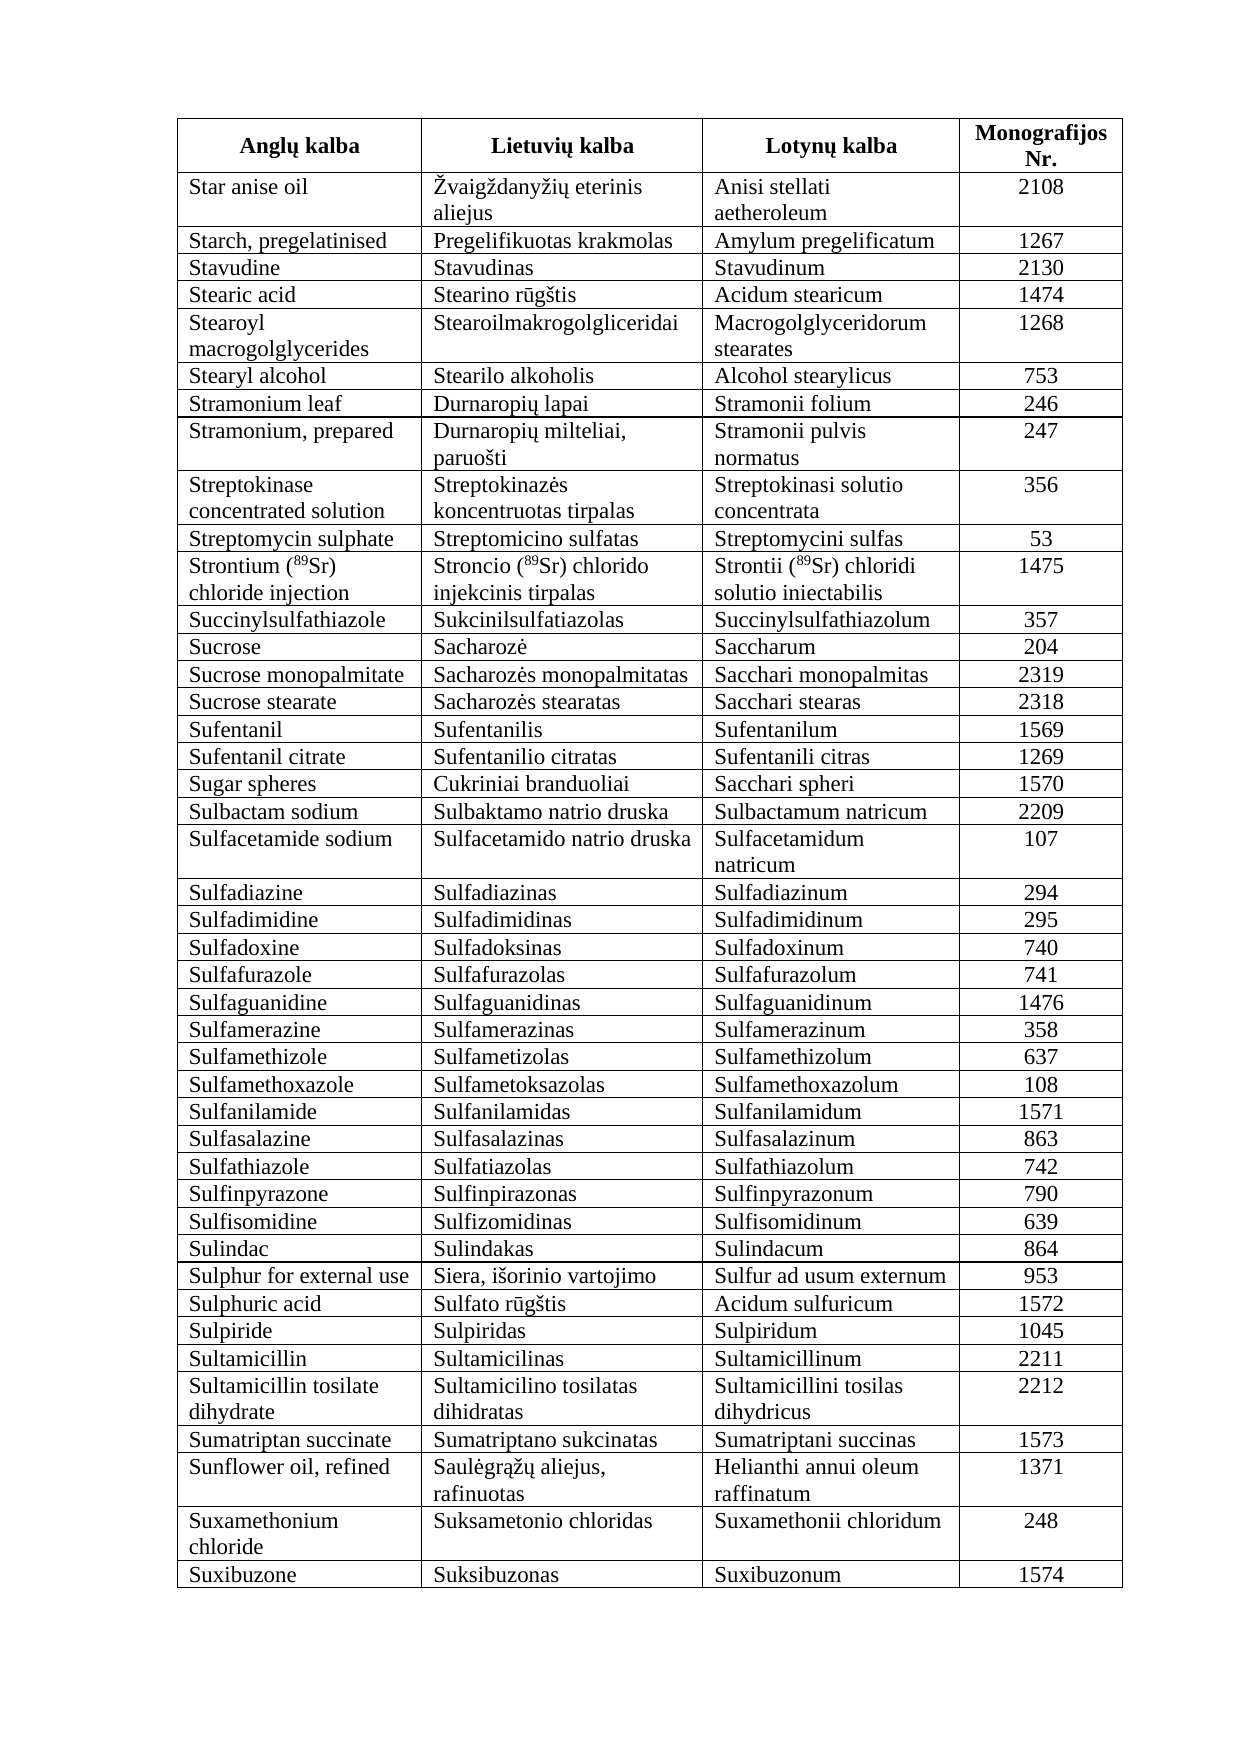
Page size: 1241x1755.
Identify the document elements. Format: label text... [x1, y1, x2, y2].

table_cell Sulfadoksinas [422, 934, 702, 960]
table_cell Suxamethonii chloridum [703, 1507, 959, 1560]
table_cell 753 [960, 363, 1122, 389]
table_cell Sulfasalazinum [703, 1126, 959, 1152]
table_cell Sufentanilum [703, 716, 959, 742]
table_cell 357 [960, 606, 1122, 632]
table_cell 1045 [960, 1317, 1122, 1344]
table_cell Sulfato rūgštis [422, 1290, 702, 1316]
table_cell Sultamicilino tosilatas dihidratas [422, 1372, 702, 1425]
table_cell 248 [960, 1507, 1122, 1560]
table_cell Sucrose [178, 634, 421, 660]
table_cell Sulfametoksazolas [422, 1071, 702, 1097]
table_cell Streptomycin sulphate [178, 525, 421, 551]
table_cell Sufentanilis [422, 716, 702, 742]
table_cell 1476 [960, 989, 1122, 1015]
table_cell Sulfadiazine [178, 879, 421, 905]
table_cell Saulėgrąžų aliejus, rafinuotas [422, 1453, 702, 1506]
table_cell 2130 [960, 254, 1122, 280]
table_cell Sulfadiazinas [422, 879, 702, 905]
table_cell Streptokinase concentrated solution [178, 471, 421, 524]
table_cell Sufentanilio citratas [422, 743, 702, 769]
table_cell Sulfasalazinas [422, 1126, 702, 1152]
table_cell Sulfanilamidas [422, 1098, 702, 1124]
table_cell Sulindacum [703, 1235, 959, 1261]
table_cell Sacharozės stearatas [422, 688, 702, 714]
table_cell Sulfadoxinum [703, 934, 959, 960]
table_cell Sacharozės monopalmitatas [422, 661, 702, 687]
table_cell 204 [960, 634, 1122, 660]
table_cell Pregelifikuotas krakmolas [422, 227, 702, 253]
table_cell Sulfinpyrazone [178, 1180, 421, 1207]
table_header Monografijos Nr. [960, 119, 1122, 172]
table_cell 246 [960, 390, 1122, 416]
table_cell Sulfamethizole [178, 1043, 421, 1070]
table_cell 1569 [960, 716, 1122, 742]
table_cell Stearilo alkoholis [422, 363, 702, 389]
table_cell 1574 [960, 1561, 1122, 1587]
table_cell 741 [960, 961, 1122, 987]
table_cell 53 [960, 525, 1122, 551]
table_cell Sulfaguanidinas [422, 989, 702, 1015]
table_cell Sufentanil citrate [178, 743, 421, 769]
table_cell Saccharum [703, 634, 959, 660]
table_cell Sulfadimidinas [422, 906, 702, 933]
table_cell 2319 [960, 661, 1122, 687]
table_cell Stearoilmakrogolgliceridai [422, 309, 702, 362]
table_cell 2318 [960, 688, 1122, 714]
table_cell Sacharozė [422, 634, 702, 660]
table_cell Stramonii pulvis normatus [703, 418, 959, 470]
table_cell 2209 [960, 798, 1122, 824]
table_cell Stroncio (89Sr) chlorido injekcinis tirpalas [422, 552, 702, 605]
table_cell Alcohol stearylicus [703, 363, 959, 389]
table_cell Suxibuzone [178, 1561, 421, 1587]
table_cell Sulfamerazine [178, 1016, 421, 1042]
table_cell Sufentanili citras [703, 743, 959, 769]
table_cell Sulfanilamidum [703, 1098, 959, 1124]
table_cell Sulfamethizolum [703, 1043, 959, 1070]
table_cell Stearoyl macrogolglycerides [178, 309, 421, 362]
table_cell 1268 [960, 309, 1122, 362]
table_cell Stavudinum [703, 254, 959, 280]
table_cell 1475 [960, 552, 1122, 605]
table_cell Stavudinas [422, 254, 702, 280]
table_cell Sulphur for external use [178, 1263, 421, 1289]
table_cell Starch, pregelatinised [178, 227, 421, 253]
table_cell Durnaropių milteliai, paruošti [422, 418, 702, 470]
table_cell Sulfasalazine [178, 1126, 421, 1152]
table_cell Succinylsulfathiazolum [703, 606, 959, 632]
table_cell Stavudine [178, 254, 421, 280]
table_cell Sulpiridum [703, 1317, 959, 1344]
table_cell Sumatriptani succinas [703, 1426, 959, 1452]
table_cell 1474 [960, 281, 1122, 308]
table_cell Sugar spheres [178, 770, 421, 797]
table_cell Suksametonio chloridas [422, 1507, 702, 1560]
table_cell Sulfafurazolas [422, 961, 702, 987]
table_cell Sulfamethoxazolum [703, 1071, 959, 1097]
table_cell Sumatriptano sukcinatas [422, 1426, 702, 1452]
table_cell 740 [960, 934, 1122, 960]
table_cell Sultamicillinum [703, 1345, 959, 1371]
table_cell Cukriniai branduoliai [422, 770, 702, 797]
table_cell 1572 [960, 1290, 1122, 1316]
table_cell Sulfamethoxazole [178, 1071, 421, 1097]
table_cell Sulfisomidinum [703, 1208, 959, 1234]
table_cell 2108 [960, 173, 1122, 226]
table_cell Sulfamerazinas [422, 1016, 702, 1042]
table_cell Sulfacetamidum natricum [703, 825, 959, 878]
table_cell Sulfadoxine [178, 934, 421, 960]
table_cell Sulfaguanidine [178, 989, 421, 1015]
table_cell Sulfadimidine [178, 906, 421, 933]
table_cell Sulfizomidinas [422, 1208, 702, 1234]
table_cell Stearino rūgštis [422, 281, 702, 308]
table_cell 1573 [960, 1426, 1122, 1452]
table_cell Sulfinpyrazonum [703, 1180, 959, 1207]
table_cell Stramonium, prepared [178, 418, 421, 470]
table_cell Sulfaguanidinum [703, 989, 959, 1015]
table_cell Sulfafurazolum [703, 961, 959, 987]
table_cell Sukcinilsulfatiazolas [422, 606, 702, 632]
table_cell Sunflower oil, refined [178, 1453, 421, 1506]
table_cell 247 [960, 418, 1122, 470]
table_cell Sulfur ad usum externum [703, 1263, 959, 1289]
table_cell Sulindakas [422, 1235, 702, 1261]
table_cell Sultamicillini tosilas dihydricus [703, 1372, 959, 1425]
table_cell 1269 [960, 743, 1122, 769]
table_cell Sacchari spheri [703, 770, 959, 797]
table_cell Sacchari stearas [703, 688, 959, 714]
table_cell 107 [960, 825, 1122, 878]
table_cell 864 [960, 1235, 1122, 1261]
table_cell 1570 [960, 770, 1122, 797]
table_cell Sucrose monopalmitate [178, 661, 421, 687]
table_cell Sucrose stearate [178, 688, 421, 714]
table_cell Sulphuric acid [178, 1290, 421, 1316]
table_cell Sulpiridas [422, 1317, 702, 1344]
table_cell Sulfanilamide [178, 1098, 421, 1124]
table_cell 1267 [960, 227, 1122, 253]
table_cell Streptokinasi solutio concentrata [703, 471, 959, 524]
table_cell Strontium (89Sr) chloride injection [178, 552, 421, 605]
table_cell Suxibuzonum [703, 1561, 959, 1587]
table_cell Amylum pregelificatum [703, 227, 959, 253]
table_cell Sulfafurazole [178, 961, 421, 987]
table_cell Sulfinpirazonas [422, 1180, 702, 1207]
table_cell Durnaropių lapai [422, 390, 702, 416]
table_header Lietuvių kalba [422, 119, 702, 172]
table_cell Succinylsulfathiazole [178, 606, 421, 632]
table_cell 1571 [960, 1098, 1122, 1124]
table_cell Strontii (89Sr) chloridi solutio iniectabilis [703, 552, 959, 605]
table_cell 356 [960, 471, 1122, 524]
table_cell Sulfatiazolas [422, 1153, 702, 1179]
table_cell Streptokinazės koncentruotas tirpalas [422, 471, 702, 524]
table_cell Suxamethonium chloride [178, 1507, 421, 1560]
table_cell Sulfathiazole [178, 1153, 421, 1179]
table_cell Sultamicilinas [422, 1345, 702, 1371]
table_cell Sulbactamum natricum [703, 798, 959, 824]
table_cell Stearyl alcohol [178, 363, 421, 389]
table_cell Sulfametizolas [422, 1043, 702, 1070]
table_cell Acidum stearicum [703, 281, 959, 308]
table_cell Sulfadiazinum [703, 879, 959, 905]
table_cell Streptomicino sulfatas [422, 525, 702, 551]
table_cell Sulfamerazinum [703, 1016, 959, 1042]
table_cell 358 [960, 1016, 1122, 1042]
table_cell 2211 [960, 1345, 1122, 1371]
table_cell 639 [960, 1208, 1122, 1234]
table_cell 1371 [960, 1453, 1122, 1506]
table_cell Žvaigždanyžių eterinis aliejus [422, 173, 702, 226]
table_cell Stramonium leaf [178, 390, 421, 416]
table_cell 863 [960, 1126, 1122, 1152]
table_cell Star anise oil [178, 173, 421, 226]
table_cell Acidum sulfuricum [703, 1290, 959, 1316]
table_cell Sulbaktamo natrio druska [422, 798, 702, 824]
table_cell Sulindac [178, 1235, 421, 1261]
table_cell Sultamicillin tosilate dihydrate [178, 1372, 421, 1425]
table_cell Helianthi annui oleum raffinatum [703, 1453, 959, 1506]
table_cell 294 [960, 879, 1122, 905]
table_cell Sulbactam sodium [178, 798, 421, 824]
table_cell 790 [960, 1180, 1122, 1207]
table_cell Sultamicillin [178, 1345, 421, 1371]
table_cell Anisi stellati aetheroleum [703, 173, 959, 226]
table_cell Streptomycini sulfas [703, 525, 959, 551]
table_cell Macrogolglyceridorum stearates [703, 309, 959, 362]
table_cell Sulfisomidine [178, 1208, 421, 1234]
table_cell 2212 [960, 1372, 1122, 1425]
table_cell Sufentanil [178, 716, 421, 742]
table_cell Stramonii folium [703, 390, 959, 416]
table_cell Sulfathiazolum [703, 1153, 959, 1179]
table_cell Sulfadimidinum [703, 906, 959, 933]
table_cell Sulpiride [178, 1317, 421, 1344]
table_cell 108 [960, 1071, 1122, 1097]
table_cell 637 [960, 1043, 1122, 1070]
table_cell Sulfacetamide sodium [178, 825, 421, 878]
table_cell 742 [960, 1153, 1122, 1179]
table_header Lotynų kalba [703, 119, 959, 172]
table_cell Suksibuzonas [422, 1561, 702, 1587]
table_cell Sulfacetamido natrio druska [422, 825, 702, 878]
table_cell Stearic acid [178, 281, 421, 308]
table_cell Sumatriptan succinate [178, 1426, 421, 1452]
table_header Anglų kalba [178, 119, 421, 172]
table_cell Sacchari monopalmitas [703, 661, 959, 687]
table_cell 295 [960, 906, 1122, 933]
table_cell 953 [960, 1263, 1122, 1289]
table_cell Siera, išorinio vartojimo [422, 1263, 702, 1289]
